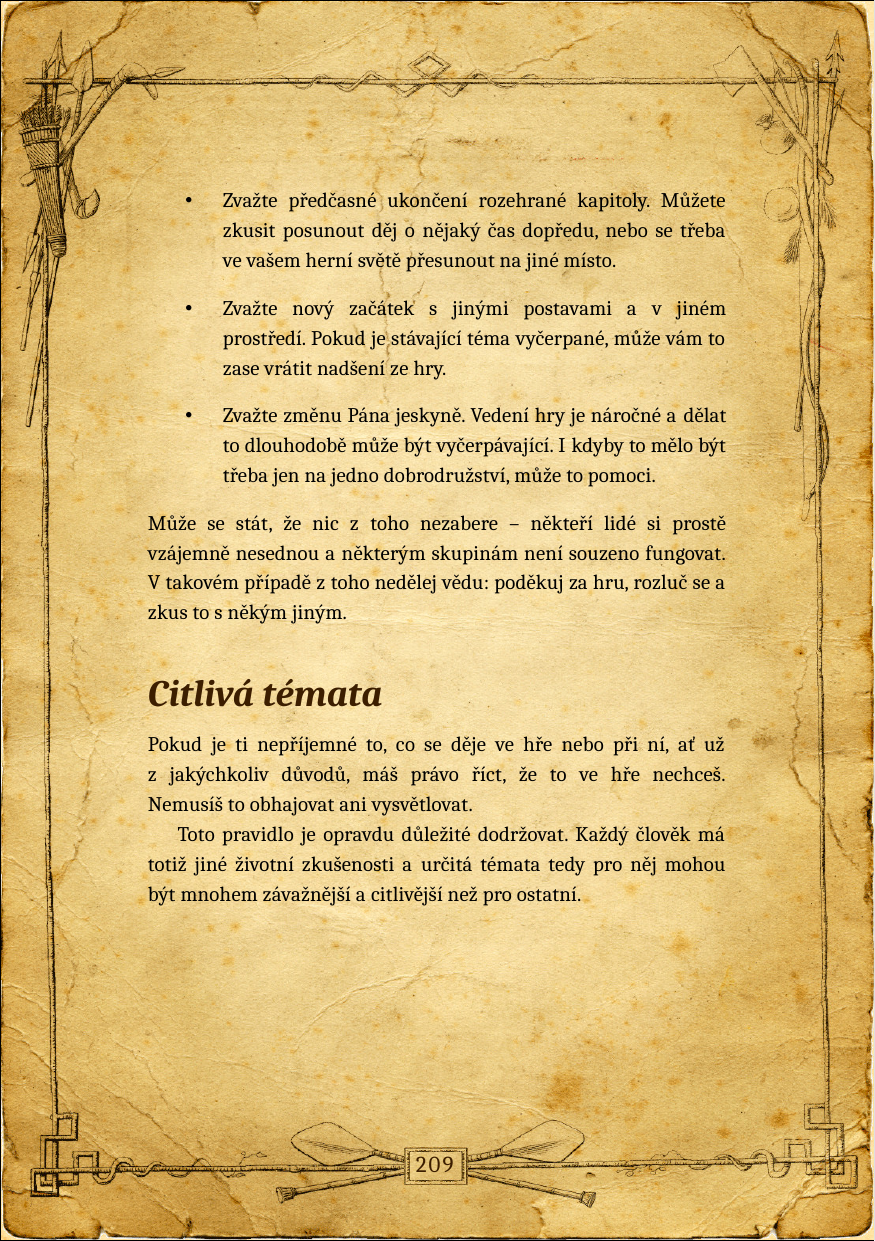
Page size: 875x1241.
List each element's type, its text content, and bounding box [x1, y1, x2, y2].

text Může se stát, že nic z⁠ toho nezabere – někteří lidé si prostě vzájemně nesednou a⁠ některým skupinám není souzeno fungovat. V⁠ takovém případě z⁠ toho nedělej vědu: poděkuj za hru, rozluč se a⁠ zkus to s⁠ někým jiným. [148, 511, 726, 625]
list Zvažte předčasné ukončení rozehrané kapitoly. Můžete zkusit posunout děj o⁠ nějaký čas dopředu, nebo se třeba ve vašem herní světě přesunout na jiné místo. [185, 189, 726, 273]
subtitle Citlivá témata [148, 672, 726, 715]
list Zvažte změnu Pána jeskyně. Vedení hry je náročné a⁠ dělat to dlouhodobě může být vyčerpávající. I⁠ kdyby to mělo být třeba jen na jedno dobrodružství, může to pomoci. [185, 404, 726, 488]
picture [1, 1, 874, 1240]
text Pokud je ti nepříjemné to, co se děje ve hře nebo při ní, ať už z⁠ jakýchkoliv důvodů, máš právo říct, že to ve hře nechceš. Nemusíš to obhajovat ani vysvětlovat. Toto pravidlo je opravdu důležité dodržovat. Každý člověk má totiž jiné životní zkušenosti a⁠ určitá témata tedy pro něj mohou být mnohem závažnější a⁠ citlivější než pro ostatní. [148, 733, 726, 906]
list Zvažte nový začátek s⁠ jinými postavami a⁠ v⁠ jiném prostředí. Pokud je stávající téma vyčerpané, může vám to zase vrátit nadšení ze hry. [185, 296, 726, 380]
